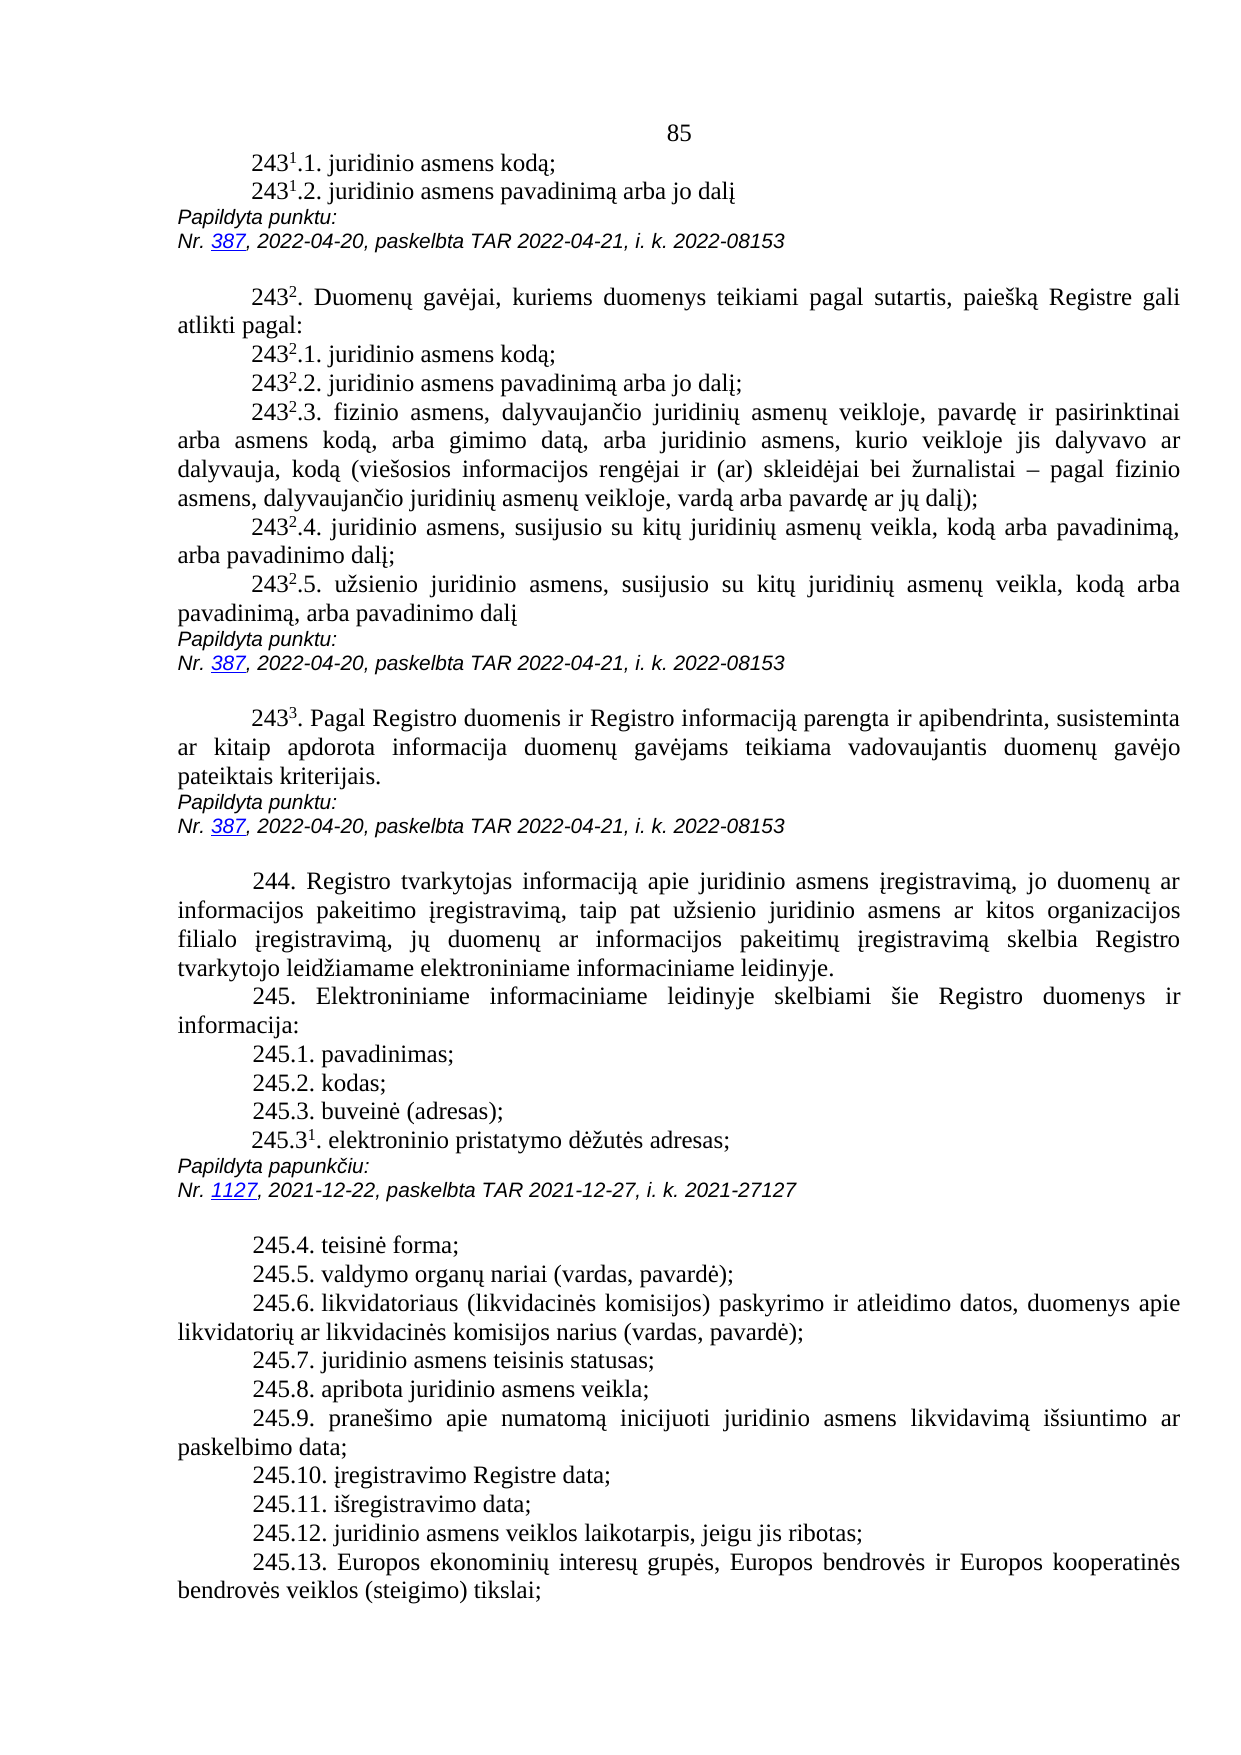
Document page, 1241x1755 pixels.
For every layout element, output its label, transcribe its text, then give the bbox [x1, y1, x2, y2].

text 2432.1. juridinio asmens kodą; [177, 339, 1181, 368]
text 245.6. likvidatoriaus (likvidacinės komisijos) paskyrimo ir atleidimo datos, duomenys apie likvidatorių ar likvidacinės komisijos narius (vardas, pavardė); [177, 1288, 1181, 1346]
text 2431.2. juridinio asmens pavadinimą arba jo dalį [177, 176, 1181, 205]
text 245.11. išregistravimo data; [177, 1489, 1181, 1518]
text 2432. Duomenų gavėjai, kuriems duomenys teikiami pagal sutartis, paiešką Registre gali atlikti pagal: [177, 282, 1181, 339]
text Papildyta punktu: [177, 205, 1181, 229]
text 2432.4. juridinio asmens, susijusio su kitų juridinių asmenų veikla, kodą arba pavadinimą, arba pavadinimo dalį; [177, 512, 1181, 569]
text 245.2. kodas; [177, 1068, 1181, 1096]
text 2432.3. fizinio asmens, dalyvaujančio juridinių asmenų veikloje, pavardę ir pasirinktinai arba asmens kodą, arba gimimo datą, arba juridinio asmens, kurio veikloje jis dalyvavo ar dalyvauja, kodą (viešosios informacijos rengėjai ir (ar) skleidėjai bei žurnalistai – pagal fizinio asmens, dalyvaujančio juridinių asmenų veikloje, vardą arba pavardę ar jų dalį); [177, 397, 1181, 512]
text 245.1. pavadinimas; [177, 1039, 1181, 1068]
text Nr. 387, 2022-04-20, paskelbta TAR 2022-04-21, i. k. 2022-08153 [177, 814, 1181, 838]
text 245.9. pranešimo apie numatomą inicijuoti juridinio asmens likvidavimą išsiuntimo ar paskelbimo data; [177, 1403, 1181, 1461]
text Papildyta papunkčiu: [177, 1154, 1181, 1178]
text 245.12. juridinio asmens veiklos laikotarpis, jeigu jis ribotas; [177, 1518, 1181, 1547]
text 245.3. buveinė (adresas); [177, 1096, 1181, 1125]
text 245.13. Europos ekonominių interesų grupės, Europos bendrovės ir Europos kooperatinės bendrovės veiklos (steigimo) tikslai; [177, 1547, 1181, 1604]
text 245.10. įregistravimo Registre data; [177, 1461, 1181, 1489]
text 244. Registro tvarkytojas informaciją apie juridinio asmens įregistravimą, jo duomenų ar informacijos pakeitimo įregistravimą, taip pat užsienio juridinio asmens ar kitos organizacijos filialo įregistravimą, jų duomenų ar informacijos pakeitimų įregistravimą skelbia Registro tvarkytojo leidžiamame elektroniniame informaciniame leidinyje. [177, 866, 1181, 981]
text Papildyta punktu: [177, 627, 1181, 651]
text Papildyta punktu: [177, 790, 1181, 814]
text Nr. 1127, 2021-12-22, paskelbta TAR 2021-12-27, i. k. 2021-27127 [177, 1178, 1181, 1202]
text 245.4. teisinė forma; [177, 1231, 1181, 1259]
text 2431.1. juridinio asmens kodą; [177, 148, 1181, 176]
text 245. Elektroniniame informaciniame leidinyje skelbiami šie Registro duomenys ir informacija: [177, 981, 1181, 1039]
text 2433. Pagal Registro duomenis ir Registro informaciją parengta ir apibendrinta, susisteminta ar kitaip apdorota informacija duomenų gavėjams teikiama vadovaujantis duomenų gavėjo pateiktais kriterijais. [177, 703, 1181, 790]
text Nr. 387, 2022-04-20, paskelbta TAR 2022-04-21, i. k. 2022-08153 [177, 229, 1181, 253]
text Nr. 387, 2022-04-20, paskelbta TAR 2022-04-21, i. k. 2022-08153 [177, 651, 1181, 675]
text 2432.2. juridinio asmens pavadinimą arba jo dalį; [177, 368, 1181, 397]
text 2432.5. užsienio juridinio asmens, susijusio su kitų juridinių asmenų veikla, kodą arba pavadinimą, arba pavadinimo dalį [177, 569, 1181, 627]
text 245.5. valdymo organų nariai (vardas, pavardė); [177, 1259, 1181, 1288]
text 245.8. apribota juridinio asmens veikla; [177, 1374, 1181, 1403]
text 245.7. juridinio asmens teisinis statusas; [177, 1346, 1181, 1374]
text 245.31. elektroninio pristatymo dėžutės adresas; [251, 1125, 1181, 1154]
